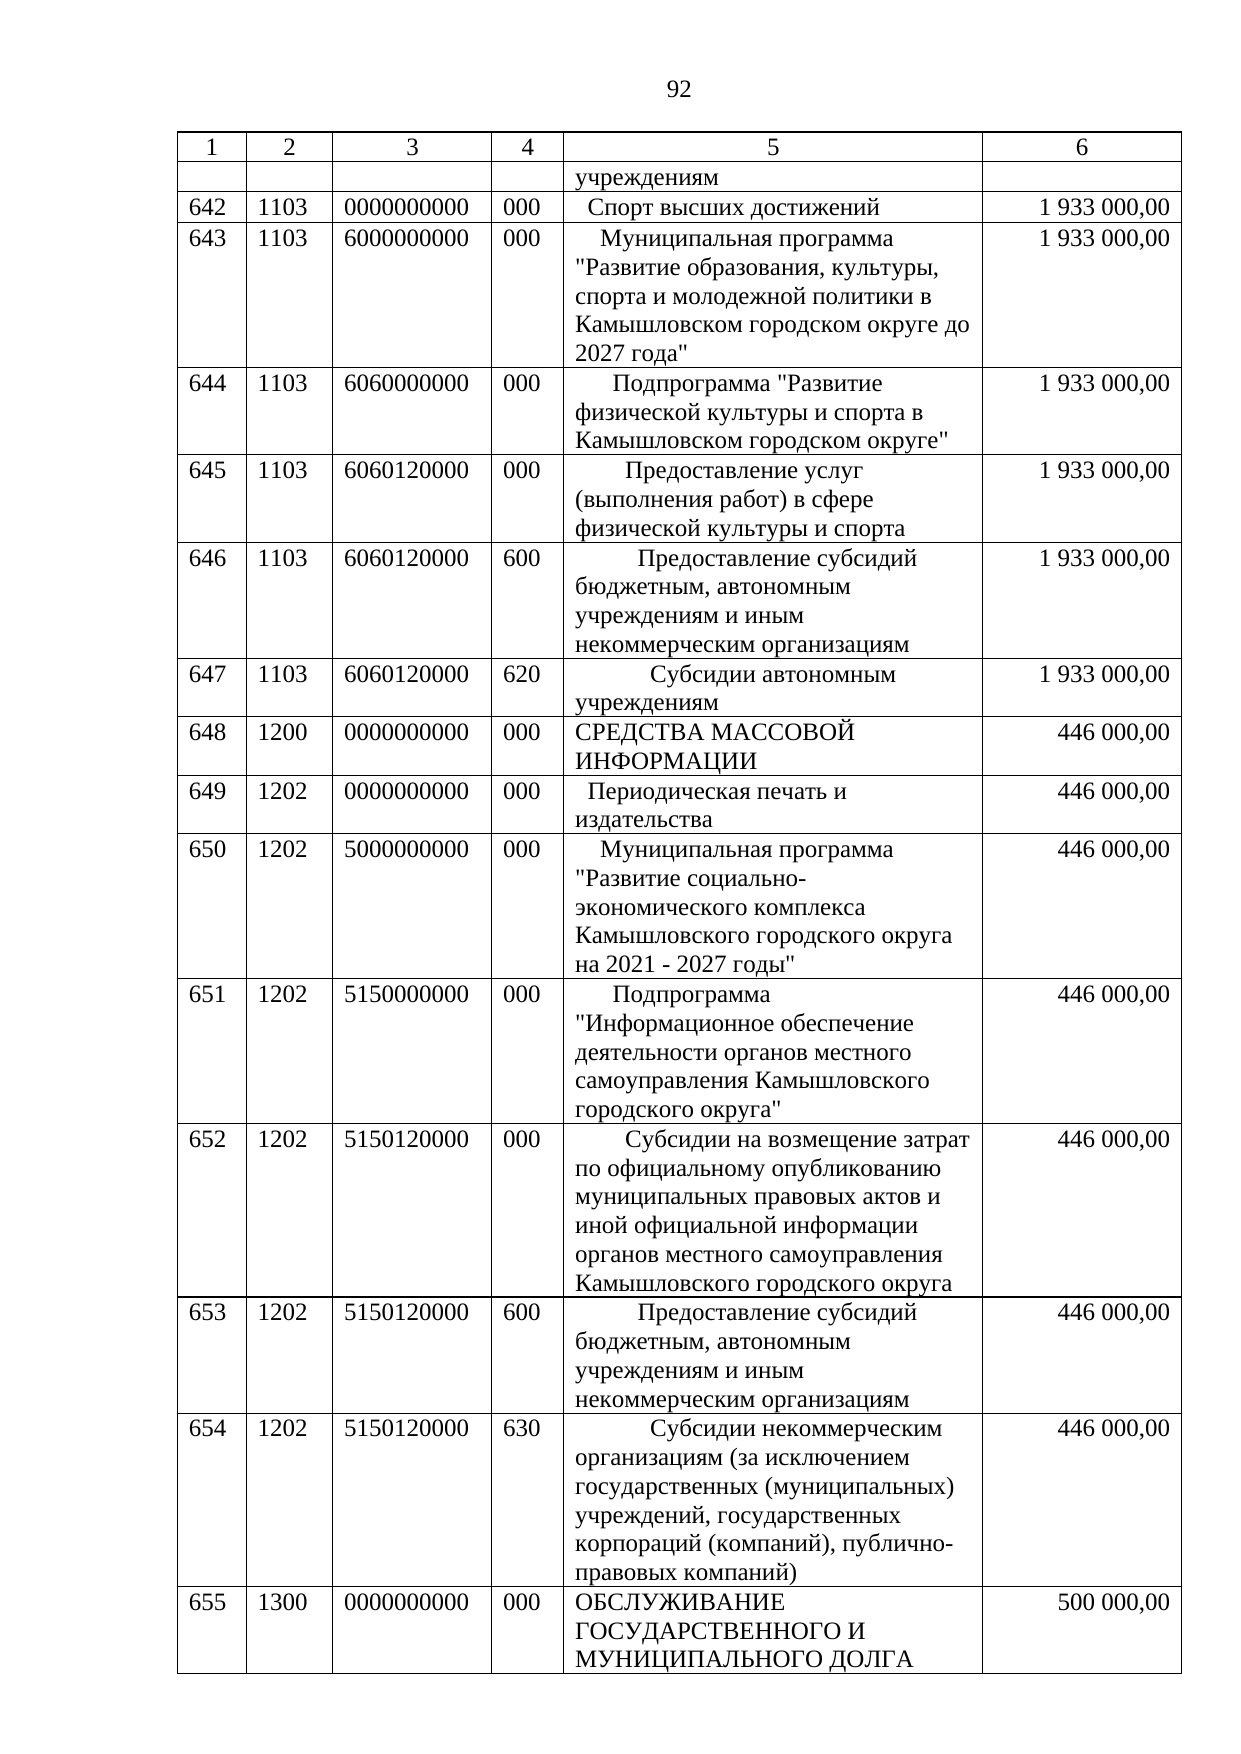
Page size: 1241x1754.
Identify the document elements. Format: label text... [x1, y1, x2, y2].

table_cell 000 [492, 834, 563, 978]
table_cell 500 000,00 [983, 1587, 1181, 1673]
table_cell 446 000,00 [983, 717, 1181, 775]
table_cell 5150120000 [333, 1124, 491, 1296]
table_cell 0000000000 [333, 1587, 491, 1673]
table_cell 1103 [247, 192, 332, 222]
table_cell 1103 [247, 659, 332, 716]
table_cell 000 [492, 1587, 563, 1673]
table_cell 446 000,00 [983, 979, 1181, 1123]
table_cell 0000000000 [333, 776, 491, 833]
table_cell 6060000000 [333, 368, 491, 454]
table_cell 000 [492, 192, 563, 222]
table_header 1 [178, 133, 246, 161]
table_cell Спорт высших достижений [564, 192, 982, 222]
table_cell 446 000,00 [983, 1124, 1181, 1296]
table_cell 1 933 000,00 [983, 368, 1181, 454]
table_cell 644 [178, 368, 246, 454]
table_cell 1202 [247, 1298, 332, 1412]
table_cell 5150120000 [333, 1414, 491, 1586]
table_cell 600 [492, 543, 563, 658]
table_cell 652 [178, 1124, 246, 1296]
table_cell ОБСЛУЖИВАНИЕ ГОСУДАРСТВЕННОГО И МУНИЦИПАЛЬНОГО ДОЛГА [564, 1587, 982, 1673]
table_cell [247, 162, 332, 191]
table_cell 1300 [247, 1587, 332, 1673]
table_cell 000 [492, 1124, 563, 1296]
table_header 2 [247, 133, 332, 161]
table_cell 643 [178, 223, 246, 367]
table_cell 000 [492, 223, 563, 367]
table_cell Периодическая печать и издательства [564, 776, 982, 833]
table_cell 654 [178, 1414, 246, 1586]
table_header 5 [564, 133, 982, 161]
table_cell 1202 [247, 776, 332, 833]
table_header 6 [983, 133, 1181, 161]
table_header 3 [333, 133, 491, 161]
table_cell 1200 [247, 717, 332, 775]
table_cell Предоставление субсидий бюджетным, автономным учреждениям и иным некоммерческим организациям [564, 1298, 982, 1412]
table_cell 651 [178, 979, 246, 1123]
table_cell 1 933 000,00 [983, 543, 1181, 658]
table_cell Подпрограмма "Информационное обеспечение деятельности органов местного самоуправления Камышловского городского округа" [564, 979, 982, 1123]
table_cell Субсидии автономным учреждениям [564, 659, 982, 716]
table_cell 6060120000 [333, 659, 491, 716]
table_cell 649 [178, 776, 246, 833]
table_cell 600 [492, 1298, 563, 1412]
table_cell 653 [178, 1298, 246, 1412]
table_cell 5150120000 [333, 1298, 491, 1412]
table_cell 645 [178, 455, 246, 542]
table_cell 1 933 000,00 [983, 659, 1181, 716]
table_cell Предоставление услуг (выполнения работ) в сфере физической культуры и спорта [564, 455, 982, 542]
table_cell 6060120000 [333, 455, 491, 542]
table_cell Субсидии на возмещение затрат по официальному опубликованию муниципальных правовых актов и иной официальной информации органов местного самоуправления Камышловского городского округа [564, 1124, 982, 1296]
table_cell 1 933 000,00 [983, 192, 1181, 222]
table_cell Предоставление субсидий бюджетным, автономным учреждениям и иным некоммерческим организациям [564, 543, 982, 658]
table_cell 1202 [247, 1124, 332, 1296]
table_cell СРЕДСТВА МАССОВОЙ ИНФОРМАЦИИ [564, 717, 982, 775]
table_cell 000 [492, 979, 563, 1123]
table_cell учреждениям [564, 162, 982, 191]
table_cell [492, 162, 563, 191]
table_cell 1202 [247, 979, 332, 1123]
table_cell Муниципальная программа "Развитие образования, культуры, спорта и молодежной политики в Камышловском городском округе до 2027 года" [564, 223, 982, 367]
table_cell 000 [492, 368, 563, 454]
table_cell 5000000000 [333, 834, 491, 978]
table_cell 446 000,00 [983, 834, 1181, 978]
table_cell 1202 [247, 834, 332, 978]
table_cell 0000000000 [333, 717, 491, 775]
table_cell 5150000000 [333, 979, 491, 1123]
table_cell 446 000,00 [983, 1298, 1181, 1412]
table_cell 000 [492, 776, 563, 833]
table_cell Муниципальная программа "Развитие социально-экономического комплекса Камышловского городского округа на 2021 - 2027 годы" [564, 834, 982, 978]
table_cell Субсидии некоммерческим организациям (за исключением государственных (муниципальных) учреждений, государственных корпораций (компаний), публично-правовых компаний) [564, 1414, 982, 1586]
table_cell 630 [492, 1414, 563, 1586]
table_cell 6060120000 [333, 543, 491, 658]
table_cell 1 933 000,00 [983, 455, 1181, 542]
table_header 4 [492, 133, 563, 161]
table_cell 1202 [247, 1414, 332, 1586]
table_cell [333, 162, 491, 191]
table_cell 620 [492, 659, 563, 716]
table_cell 446 000,00 [983, 776, 1181, 833]
table_cell 0000000000 [333, 192, 491, 222]
table_cell 000 [492, 717, 563, 775]
table_cell 648 [178, 717, 246, 775]
table_cell 646 [178, 543, 246, 658]
table_cell [983, 162, 1181, 191]
table_cell 647 [178, 659, 246, 716]
table_cell 1103 [247, 543, 332, 658]
table_cell [178, 162, 246, 191]
table_cell 446 000,00 [983, 1414, 1181, 1586]
table_cell Подпрограмма "Развитие физической культуры и спорта в Камышловском городском округе" [564, 368, 982, 454]
table_cell 642 [178, 192, 246, 222]
table_cell 650 [178, 834, 246, 978]
table_cell 1103 [247, 223, 332, 367]
table_cell 000 [492, 455, 563, 542]
table_cell 1103 [247, 455, 332, 542]
table_cell 655 [178, 1587, 246, 1673]
table_cell 1103 [247, 368, 332, 454]
table_cell 1 933 000,00 [983, 223, 1181, 367]
table_cell 6000000000 [333, 223, 491, 367]
